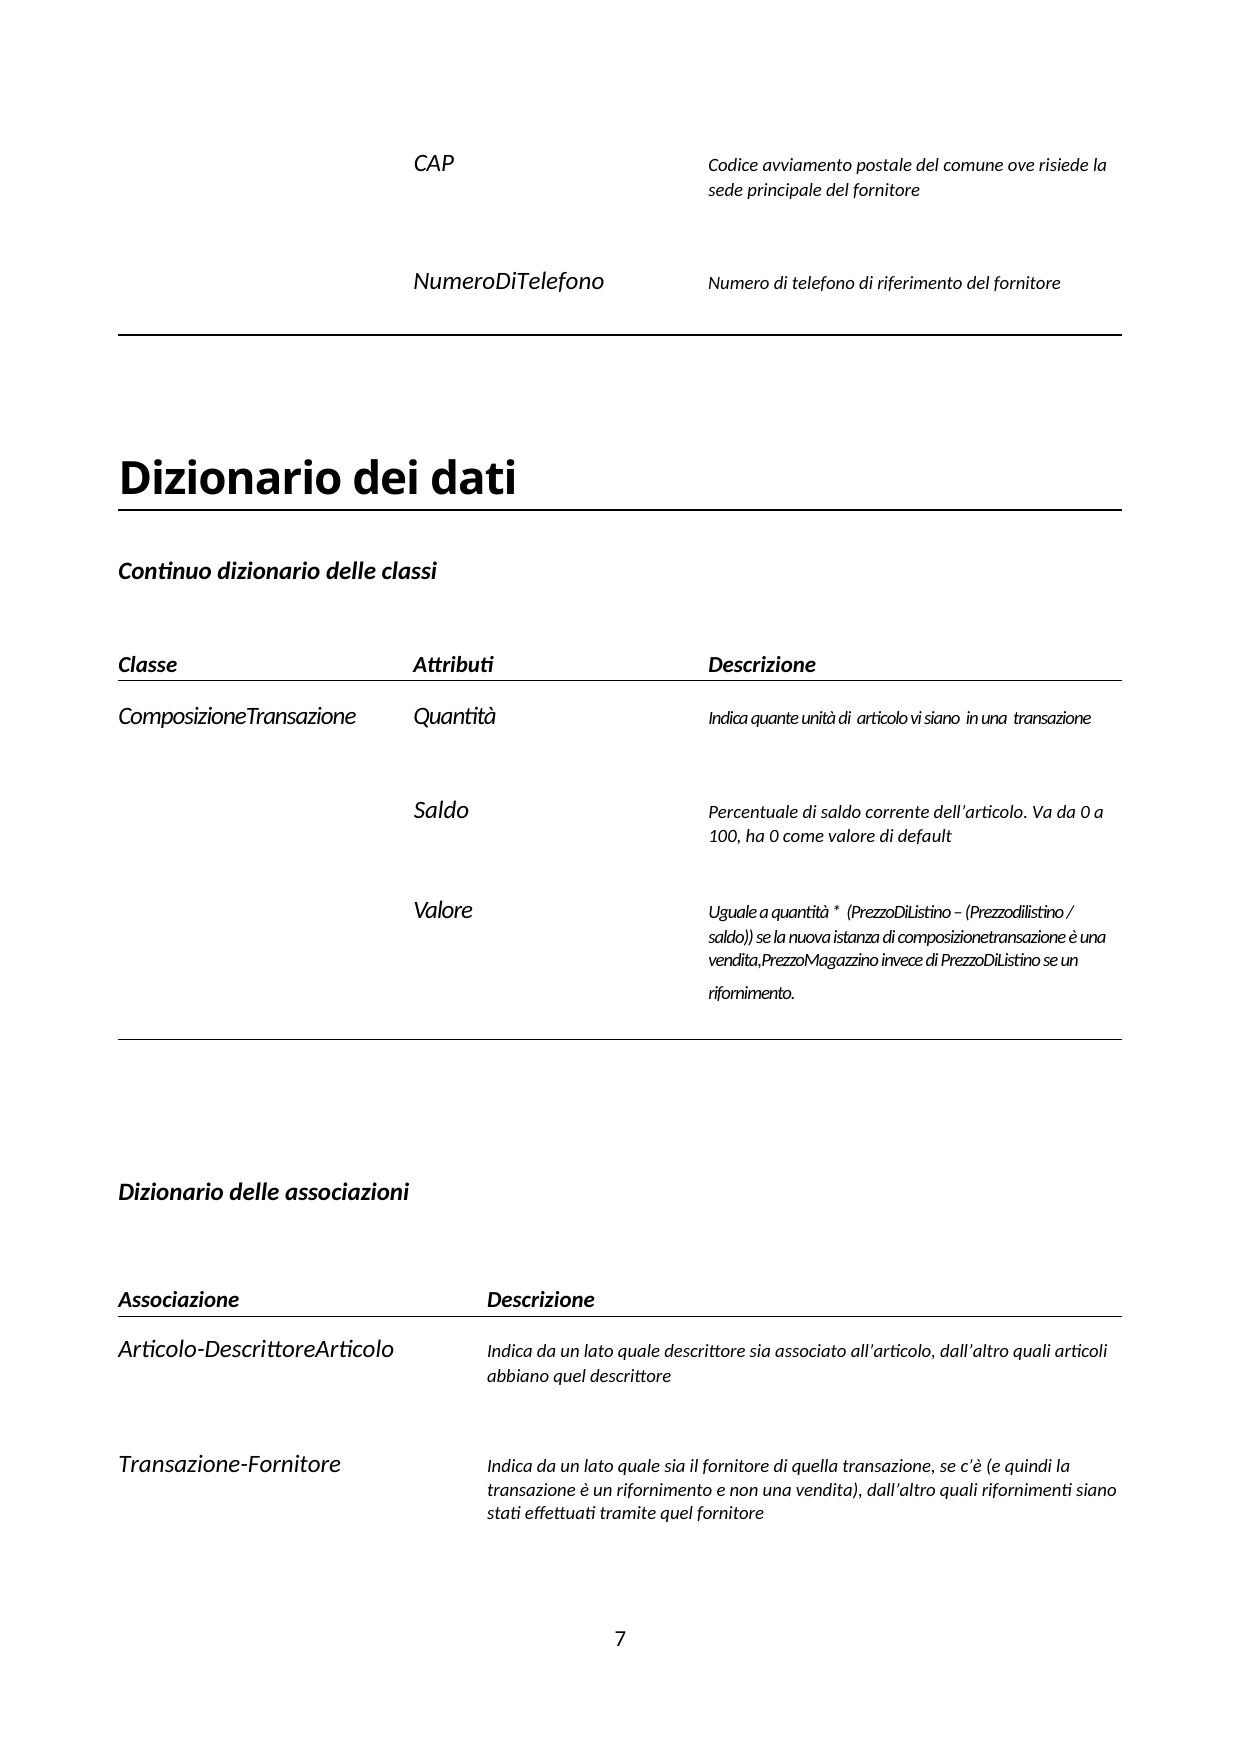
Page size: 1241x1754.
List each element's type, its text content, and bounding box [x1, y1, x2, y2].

text ComposizioneTransazione Quantità Indica quante unità di articolo vi siano in una transazione [118, 697, 1122, 732]
text Classe Attributi Descrizione [118, 650, 1122, 680]
text Articolo-DescrittoreArticolo Indica da un lato quale descrittore sia associato all’articolo, dall’altro quali articoli abbiano quel descrittore [118, 1333, 1122, 1387]
text Continuo dizionario delle classi [118, 555, 1122, 586]
text Saldo Percentuale di saldo corrente dell’articolo. Va da 0 a 100, ha 0 come valore di default [413, 794, 1122, 847]
text NumeroDiTelefono Numero di telefono di riferimento del fornitore [118, 265, 1122, 295]
text CAP Codice avviamento postale del comune ove risiede la sede principale del fornitore [413, 148, 1122, 201]
text Dizionario delle associazioni [118, 1176, 1122, 1206]
text Dizionario dei dati [118, 445, 1122, 509]
text Associazione Descrizione [118, 1285, 1122, 1316]
text Transazione-Fornitore Indica da un lato quale sia il fornitore di quella transazione, se c’è (e quindi la transazione è un rifornimento e non una vendita), dall’altro quali rifornimenti siano stati effettuati tramite quel fornitore [118, 1448, 1122, 1524]
text Valore Uguale a quantità * (PrezzoDiListino – (Prezzodilistino / saldo)) se la nuova istanza di composizionetransazione è una vendita,PrezzoMagazzino invece di PrezzoDiListino se un rifornimento. [413, 894, 1122, 1007]
